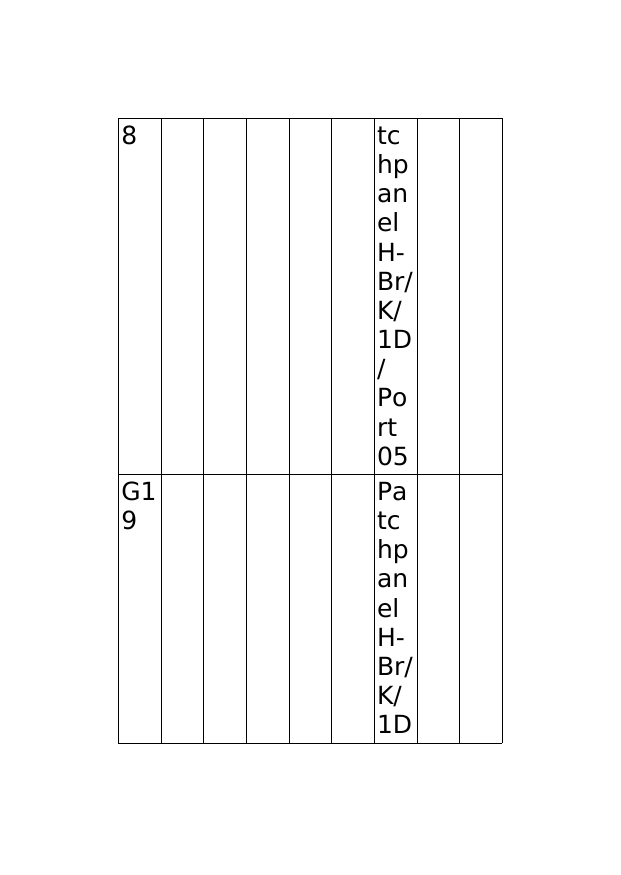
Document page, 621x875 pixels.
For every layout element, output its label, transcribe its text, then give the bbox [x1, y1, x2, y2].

table_cell [460, 119, 502, 474]
table_cell [162, 119, 203, 474]
table_cell [290, 119, 331, 474]
table_cell [204, 475, 246, 742]
table_cell [247, 475, 289, 742]
table_cell tchpanel H-Br/K/1D / Port 05 [375, 119, 417, 474]
table_cell [418, 475, 459, 742]
table_cell 8 [119, 119, 161, 474]
table_cell [460, 475, 502, 742]
table_cell [290, 475, 331, 742]
table_cell [332, 475, 374, 742]
table_cell G19 [119, 475, 161, 742]
table_cell Patchpanel H-Br/K/1D [375, 475, 417, 742]
table_cell [418, 119, 459, 474]
table_cell [247, 119, 289, 474]
table_cell [204, 119, 246, 474]
table_cell [332, 119, 374, 474]
table_cell [162, 475, 203, 742]
